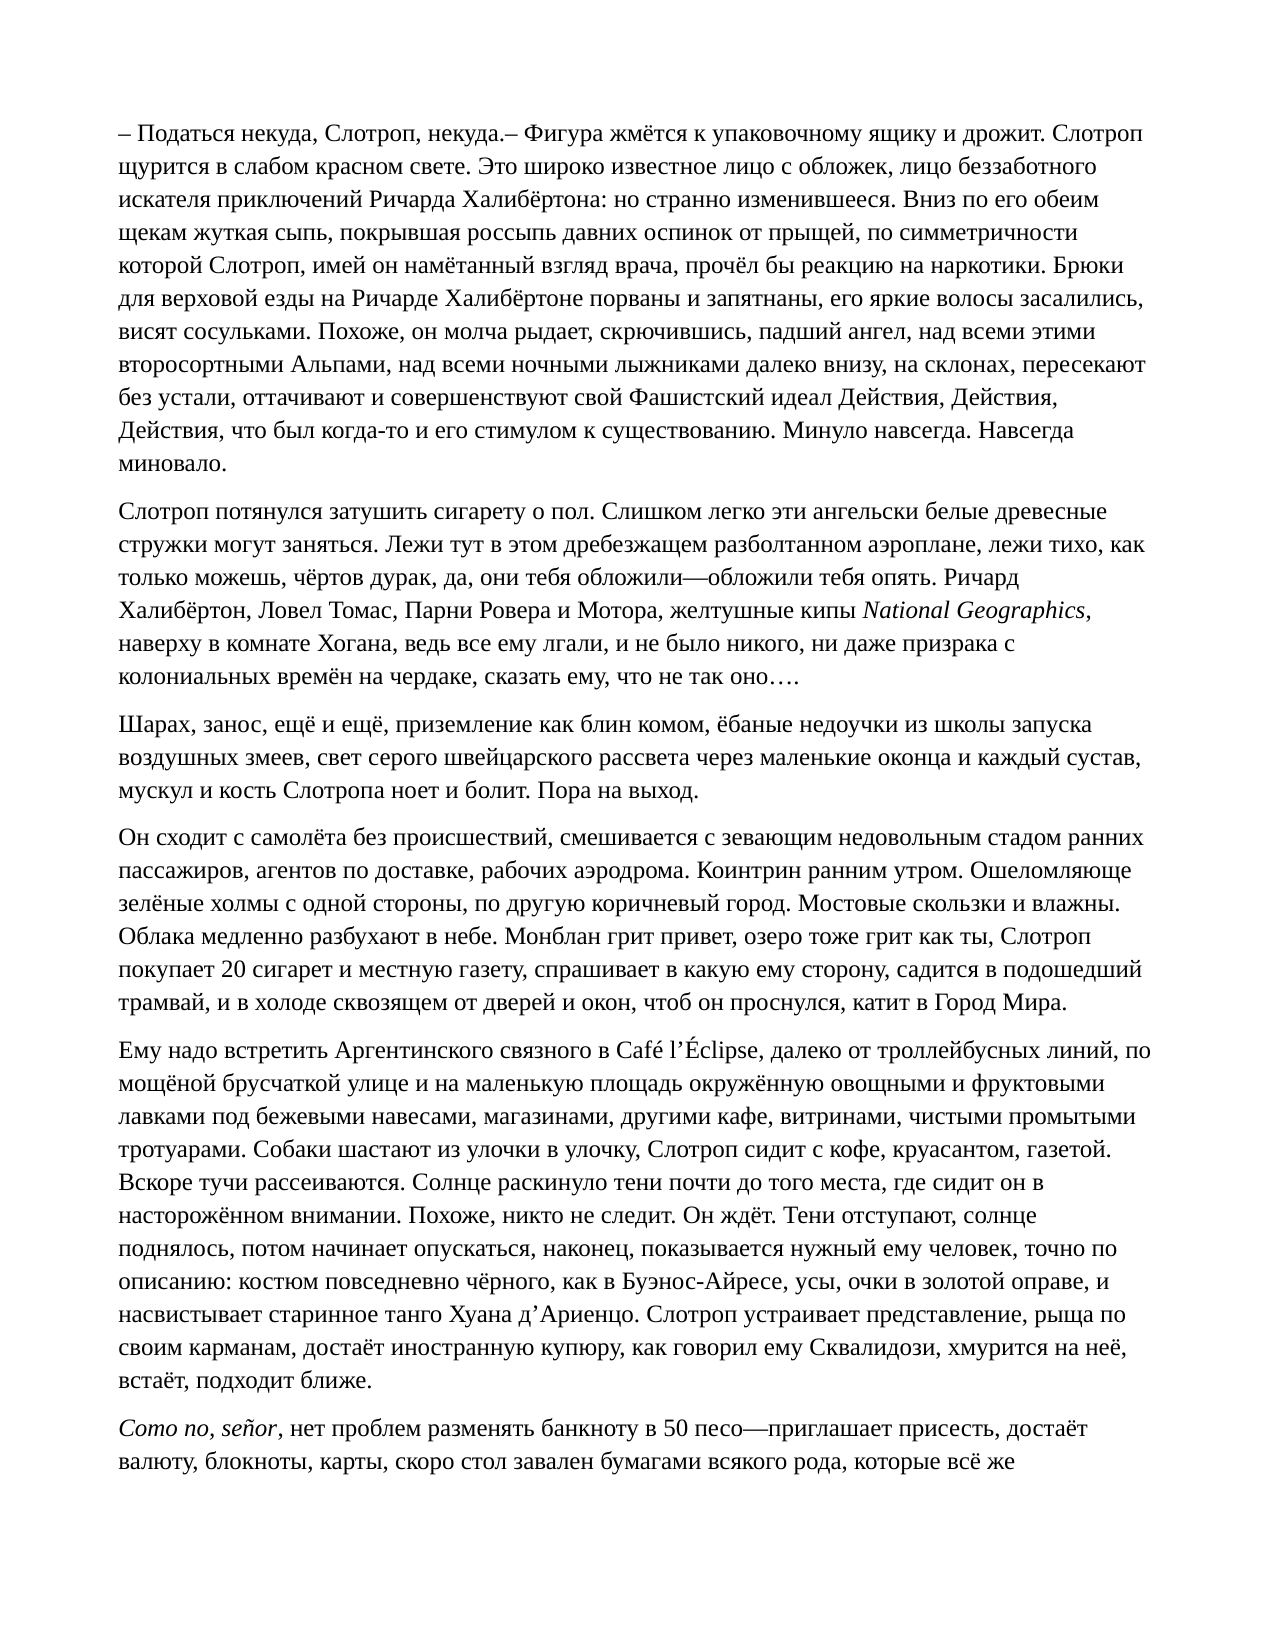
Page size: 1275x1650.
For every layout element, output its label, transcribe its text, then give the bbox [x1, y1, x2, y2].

text – Податься некуда, Слотроп, некуда.– Фигура жмётся к упаковочному ящику и дрожит. Слотроп щурится в слабом красном свете. Это широко известное лицо с обложек, лицо беззаботного искателя приключений Ричарда Халибёртона: но странно изменившееся. Вниз по его обеим щекам жуткая сыпь, покрывшая россыпь давних оспинок от прыщей, по симметричности которой Слотроп, имей он намётанный взгляд врача, прочёл бы реакцию на наркотики. Брюки для верховой езды на Ричарде Халибёртоне порваны и запятнаны, его яркие волосы засалились, висят сосульками. Похоже, он молча рыдает, скрючившись, падший ангел, над всеми этими второсортными Альпами, над всеми ночными лыжниками далеко внизу, на склонах, пересекают без устали, оттачивают и совершенствуют свой Фашистский идеал Действия, Действия, Действия, что был когда-то и его стимулом к существованию. Минуло навсегда. Навсегда миновало. [118, 118, 1157, 477]
text Como no, señor, нет проблем разменять банкноту в 50 песо—приглашает присесть, достаёт валюту, блокноты, карты, скоро стол завален бумагами всякого рода, которые всё же [118, 1413, 1157, 1474]
text Ему надо встретить Аргентинского связного в Café l’Éclipse, далеко от троллейбусных линий, по мощёной брусчаткой улице и на маленькую площадь окружённую овощными и фруктовыми лавками под бежевыми навесами, магазинами, другими кафе, витринами, чистыми промытыми тротуарами. Собаки шастают из улочки в улочку, Слотроп сидит с кофе, круасантом, газетой. Вскоре тучи рассеиваются. Солнце раскинуло тени почти до того места, где сидит он в насторожённом внимании. Похоже, никто не следит. Он ждёт. Тени отступают, солнце поднялось, потом начинает опускаться, наконец, показывается нужный ему человек, точно по описанию: костюм повседневно чёрного, как в Буэнос-Айресе, усы, очки в золотой оправе, и насвистывает старинное танго Хуана д’Ариенцо. Слотроп устраивает представление, рыща по своим карманам, достаёт иностранную купюру, как говорил ему Сквалидози, хмурится на неё, встаёт, подходит ближе. [118, 1035, 1157, 1394]
text Слотроп потянулся затушить сигарету о пол. Слишком легко эти ангельски белые древесные стружки могут заняться. Лежи тут в этом дребезжащем разболтанном аэроплане, лежи тихо, как только можешь, чёртов дурак, да, они тебя обложили—обложили тебя опять. Ричард Халибёртон, Ловел Томас, Парни Ровера и Мотора, желтушные кипы National Geographics, наверху в комнате Хогана, ведь все ему лгали, и не было никого, ни даже призрака с колониальных времён на чердаке, сказать ему, что не так оно…. [118, 496, 1157, 690]
text Шарах, занос, ещё и ещё, приземление как блин комом, ёбаные недоучки из школы запуска воздушных змеев, свет серого швейцарского рассвета через маленькие оконца и каждый сустав, мускул и кость Слотропа ноет и болит. Пора на выход. [118, 709, 1157, 803]
text Он сходит с самолёта без происшествий, смешивается с зевающим недовольным стадом ранних пассажиров, агентов по доставке, рабочих аэродрома. Коинтрин ранним утром. Ошеломляюще зелёные холмы с одной стороны, по другую коричневый город. Мостовые скользки и влажны. Облака медленно разбухают в небе. Монблан грит привет, озеро тоже грит как ты, Слотроп покупает 20 сигарет и местную газету, спрашивает в какую ему сторону, садится в подошедший трамвай, и в холоде сквозящем от дверей и окон, чтоб он проснулся, катит в Город Мира. [118, 822, 1157, 1016]
